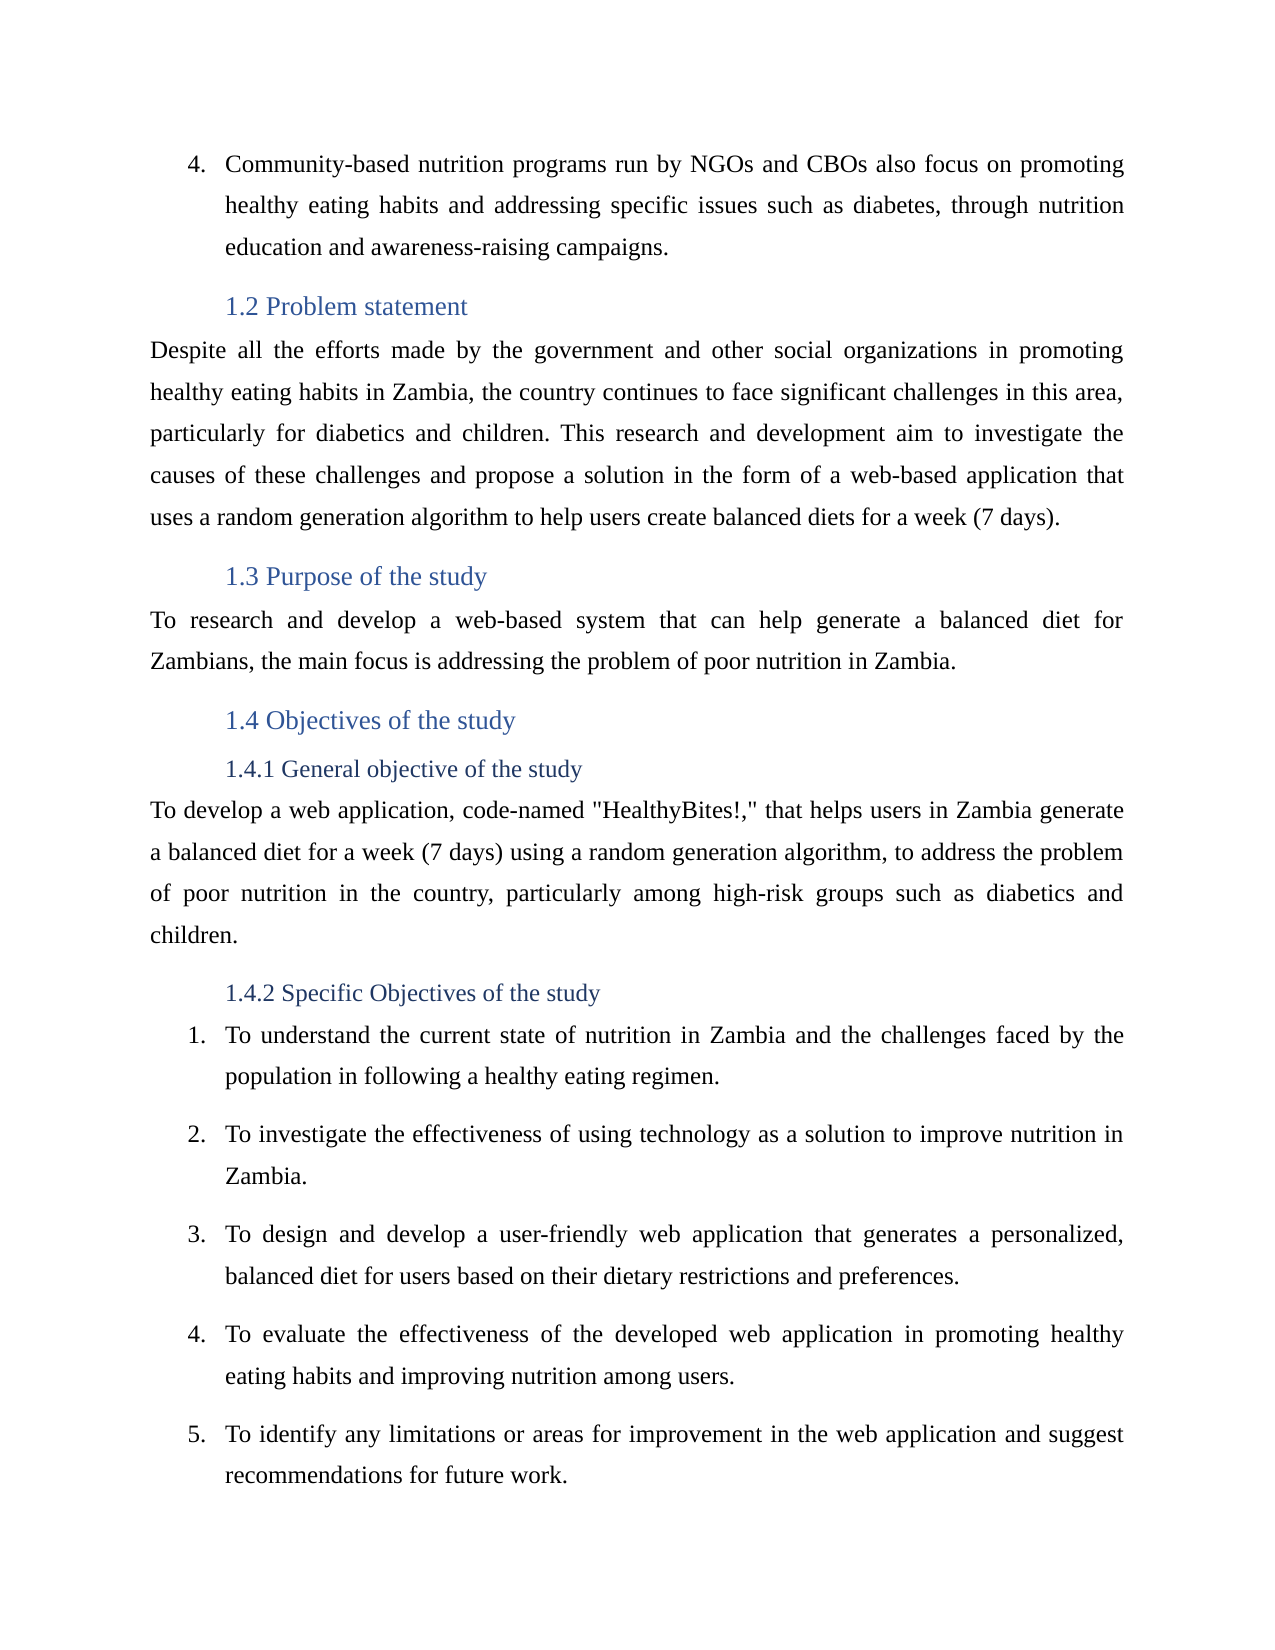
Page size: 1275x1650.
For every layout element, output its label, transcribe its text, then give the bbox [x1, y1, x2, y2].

subtitle 1.2 Problem statement [150, 291, 1125, 321]
list To evaluate the effectiveness of the developed web application in promoting healthy eating habits and improving nutrition among users. [187, 1320, 1125, 1389]
list To investigate the effectiveness of using technology as a solution to improve nutrition in Zambia. [187, 1121, 1125, 1190]
text Despite all the efforts made by the government and other social organizations in promoting healthy eating habits in Zambia, the country continues to face significant challenges in this area, particularly for diabetics and children. This research and development aim to investigate the causes of these challenges and propose a solution in the form of a web-based application that uses a random generation algorithm to help users create balanced diets for a week (7 days). [150, 336, 1125, 530]
list Community-based nutrition programs run by NGOs and CBOs also focus on promoting healthy eating habits and addressing specific issues such as diabetes, through nutrition education and awareness-raising campaigns. [187, 150, 1125, 261]
subtitle 1.3 Purpose of the study [150, 561, 1125, 591]
list To understand the current state of nutrition in Zambia and the challenges faced by the population in following a healthy eating regimen. [187, 1021, 1125, 1090]
list To design and develop a user-friendly web application that generates a personalized, balanced diet for users based on their dietary restrictions and preferences. [187, 1220, 1125, 1290]
subtitle 1.4.2 Specific Objectives of the study [150, 979, 1125, 1007]
subtitle 1.4 Objectives of the study [150, 706, 1125, 736]
text To research and develop a web-based system that can help generate a balanced diet for Zambians, the main focus is addressing the problem of poor nutrition in Zambia. [150, 606, 1125, 675]
subtitle 1.4.1 General objective of the study [150, 755, 1125, 782]
text To develop a web application, code-named "HealthyBites!," that helps users in Zambia generate a balanced diet for a week (7 days) using a random generation algorithm, to address the problem of poor nutrition in the country, particularly among high-risk groups such as diabetics and children. [150, 796, 1125, 949]
list To identify any limitations or areas for improvement in the web application and suggest recommendations for future work. [187, 1420, 1125, 1489]
